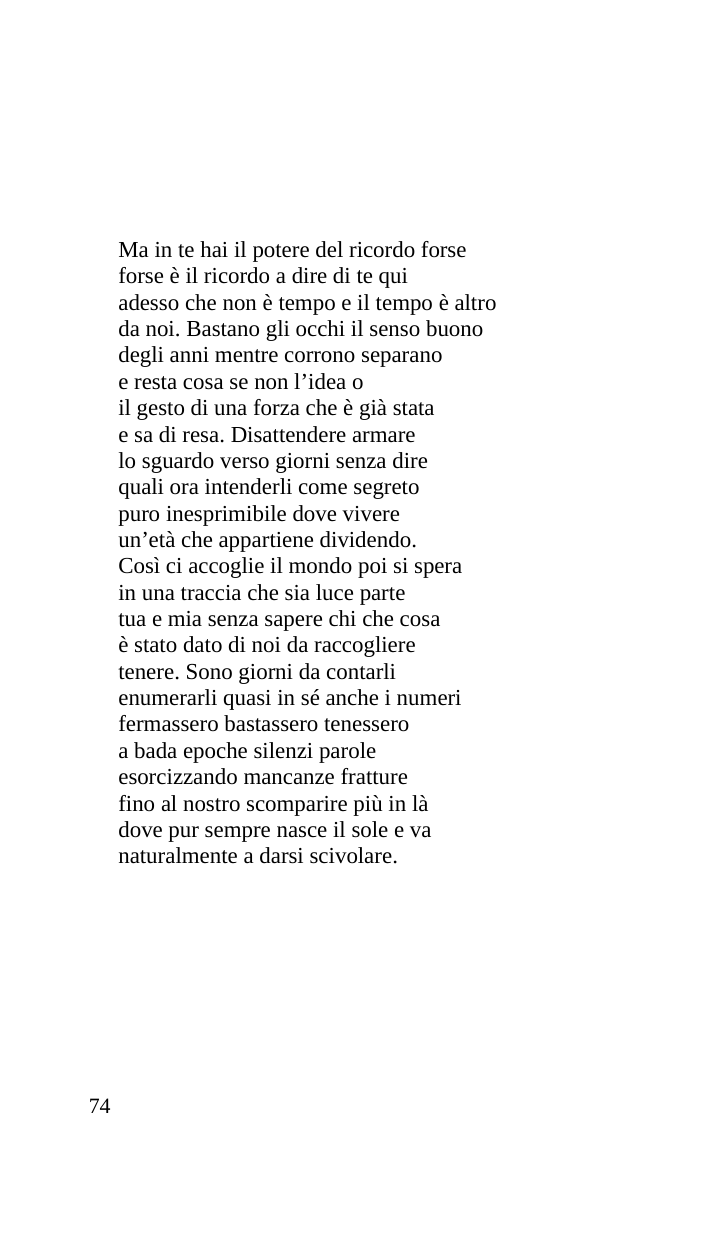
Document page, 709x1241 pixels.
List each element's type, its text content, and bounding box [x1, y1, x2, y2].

text fino al nostro scomparire più in là [88, 789, 620, 816]
text enumerarli quasi in sé anche i numeri [88, 684, 620, 711]
text lo sguardo verso giorni senza dire [88, 447, 620, 473]
text in una traccia che sia luce parte [88, 579, 620, 605]
text e resta cosa se non l’idea o [88, 368, 620, 394]
text fermassero bastassero tenessero [88, 711, 620, 737]
text quali ora intenderli come segreto [88, 473, 620, 500]
text adesso che non è tempo e il tempo è altro [88, 289, 620, 315]
text dove pur sempre nasce il sole e va [88, 816, 620, 842]
text a bada epoche silenzi parole [88, 737, 620, 763]
text un’età che appartiene dividendo. [88, 526, 620, 552]
text degli anni mentre corrono separano [88, 342, 620, 368]
text forse è il ricordo a dire di te qui [88, 262, 620, 289]
text il gesto di una forza che è già stata [88, 394, 620, 421]
text e sa di resa. Disattendere armare [88, 421, 620, 447]
text esorcizzando mancanze fratture [88, 763, 620, 789]
text Così ci accoglie il mondo poi si spera [88, 552, 620, 579]
text puro inesprimibile dove vivere [88, 500, 620, 526]
text tua e mia senza sapere chi che cosa [88, 605, 620, 631]
text è stato dato di noi da raccogliere [88, 631, 620, 658]
text naturalmente a darsi scivolare. [88, 842, 620, 869]
text da noi. Bastano gli occhi il senso buono [88, 315, 620, 342]
text Ma in te hai il potere del ricordo forse [88, 236, 620, 262]
text tenere. Sono giorni da contarli [88, 658, 620, 684]
